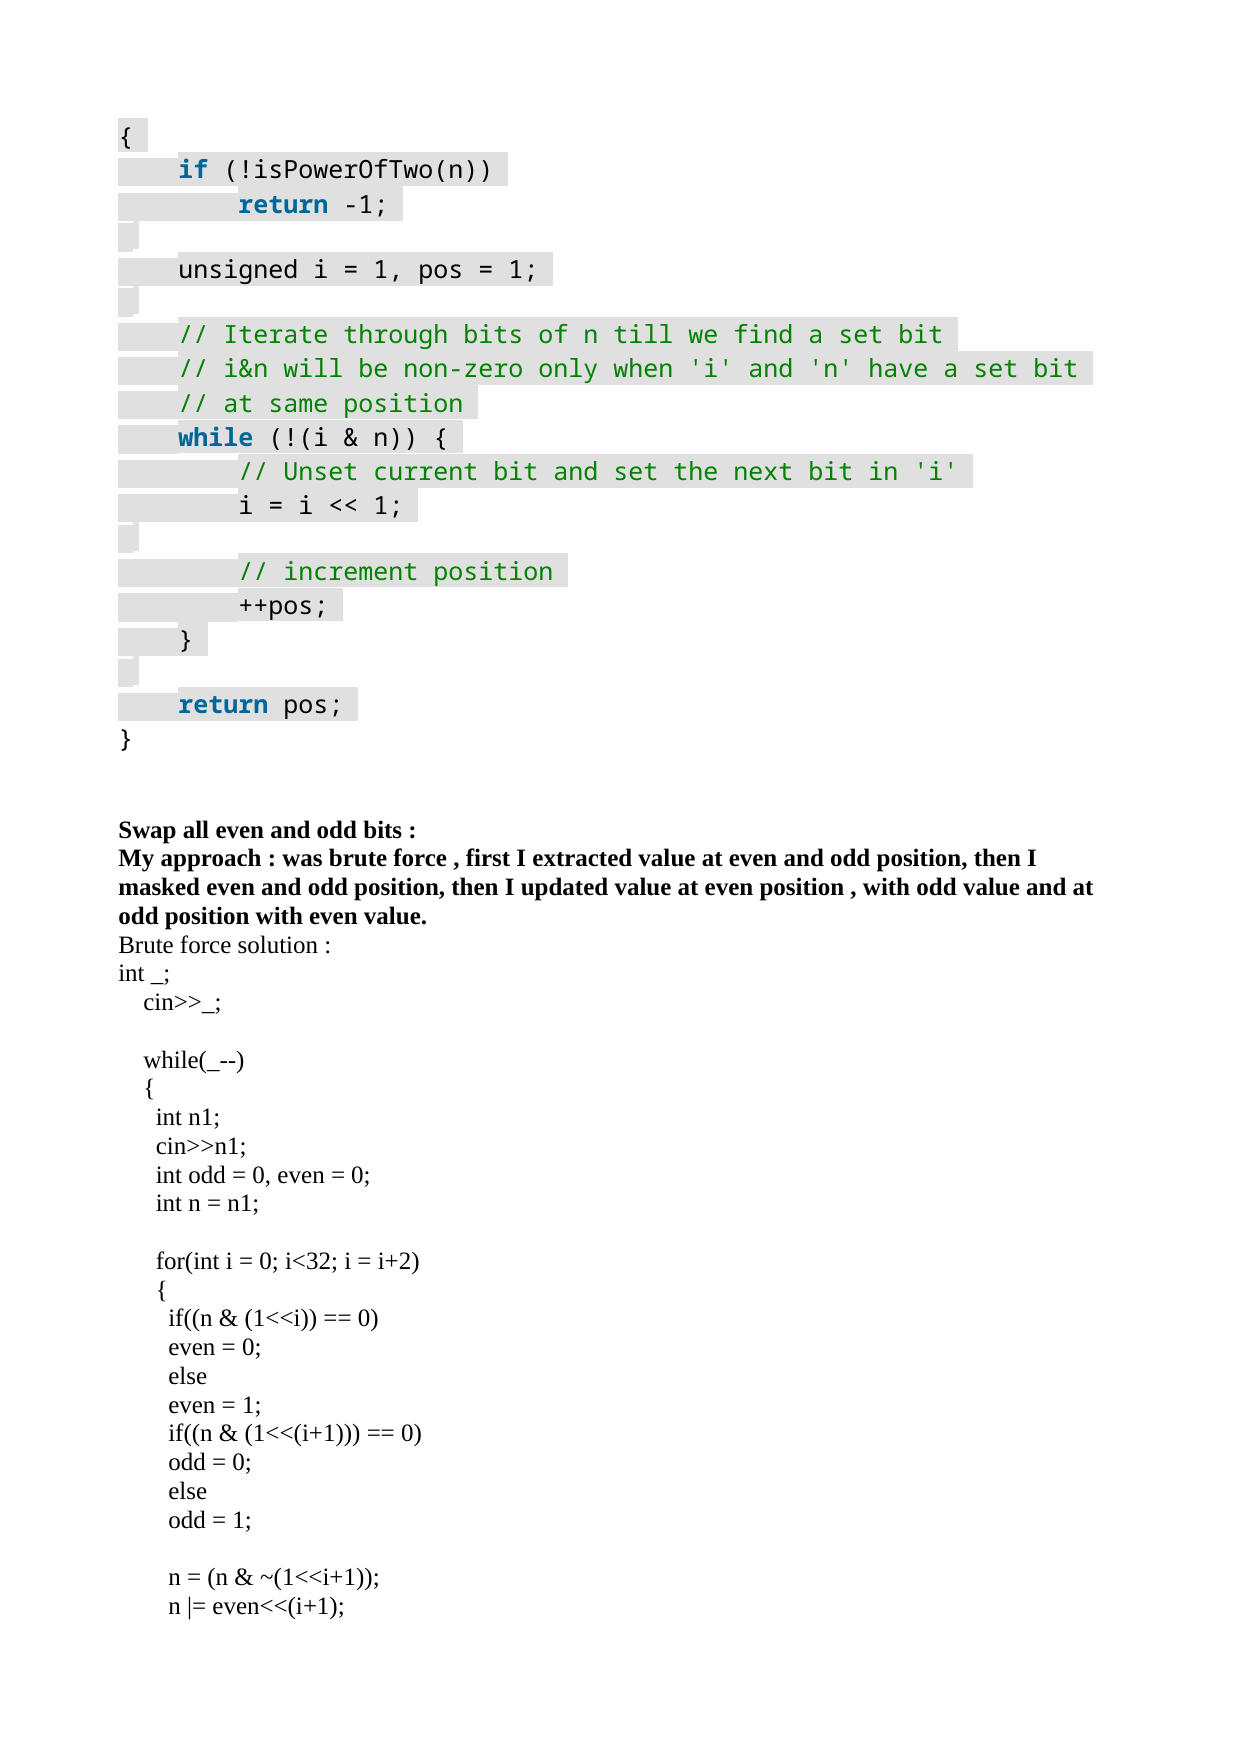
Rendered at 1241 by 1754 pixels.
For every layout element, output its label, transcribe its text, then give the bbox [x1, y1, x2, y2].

text else [118, 1476, 1122, 1505]
text { [118, 118, 1122, 152]
text odd = 0; [118, 1447, 1122, 1476]
text // Unset current bit and set the next bit in 'i' [118, 454, 1122, 488]
text i = i << 1; [118, 488, 1122, 522]
text } [118, 622, 1122, 656]
text n |= even<<(i+1); [118, 1591, 1122, 1620]
text // i&n will be non-zero only when 'i' and 'n' have a set bit [118, 351, 1122, 385]
text while (!(i & n)) { [118, 419, 1122, 454]
text if((n & (1<<(i+1))) == 0) [118, 1418, 1122, 1447]
text { [118, 1073, 1122, 1102]
text ++pos; [118, 587, 1122, 622]
text My approach : was brute force , first I extracted value at even and odd position, then I masked even and odd position, then I updated value at even position , with odd value and at odd position with even value. [118, 843, 1122, 930]
text // Iterate through bits of n till we find a set bit [118, 317, 1122, 351]
text cin>>n1; [118, 1131, 1122, 1160]
text { [118, 1275, 1122, 1303]
text odd = 1; [118, 1505, 1122, 1533]
text return -1; [118, 186, 1122, 221]
text Brute force solution : [118, 930, 1122, 958]
text int n1; [118, 1102, 1122, 1131]
text cin>>_; [118, 987, 1122, 1016]
text int n = n1; [118, 1188, 1122, 1217]
text else [118, 1361, 1122, 1390]
text for(int i = 0; i<32; i = i+2) [118, 1246, 1122, 1275]
text even = 1; [118, 1390, 1122, 1418]
text int _; [118, 958, 1122, 987]
text while(_--) [118, 1045, 1122, 1073]
text if (!isPowerOfTwo(n)) [118, 152, 1122, 186]
text } [118, 721, 1122, 755]
text if((n & (1<<i)) == 0) [118, 1303, 1122, 1332]
text even = 0; [118, 1332, 1122, 1361]
text unsigned i = 1, pos = 1; [118, 252, 1122, 286]
text n = (n & ~(1<<i+1)); [118, 1562, 1122, 1591]
text int odd = 0, even = 0; [118, 1160, 1122, 1188]
text Swap all even and odd bits : [118, 786, 1122, 843]
text // at same position [118, 385, 1122, 419]
text return pos; [118, 687, 1122, 721]
text // increment position [118, 553, 1122, 587]
